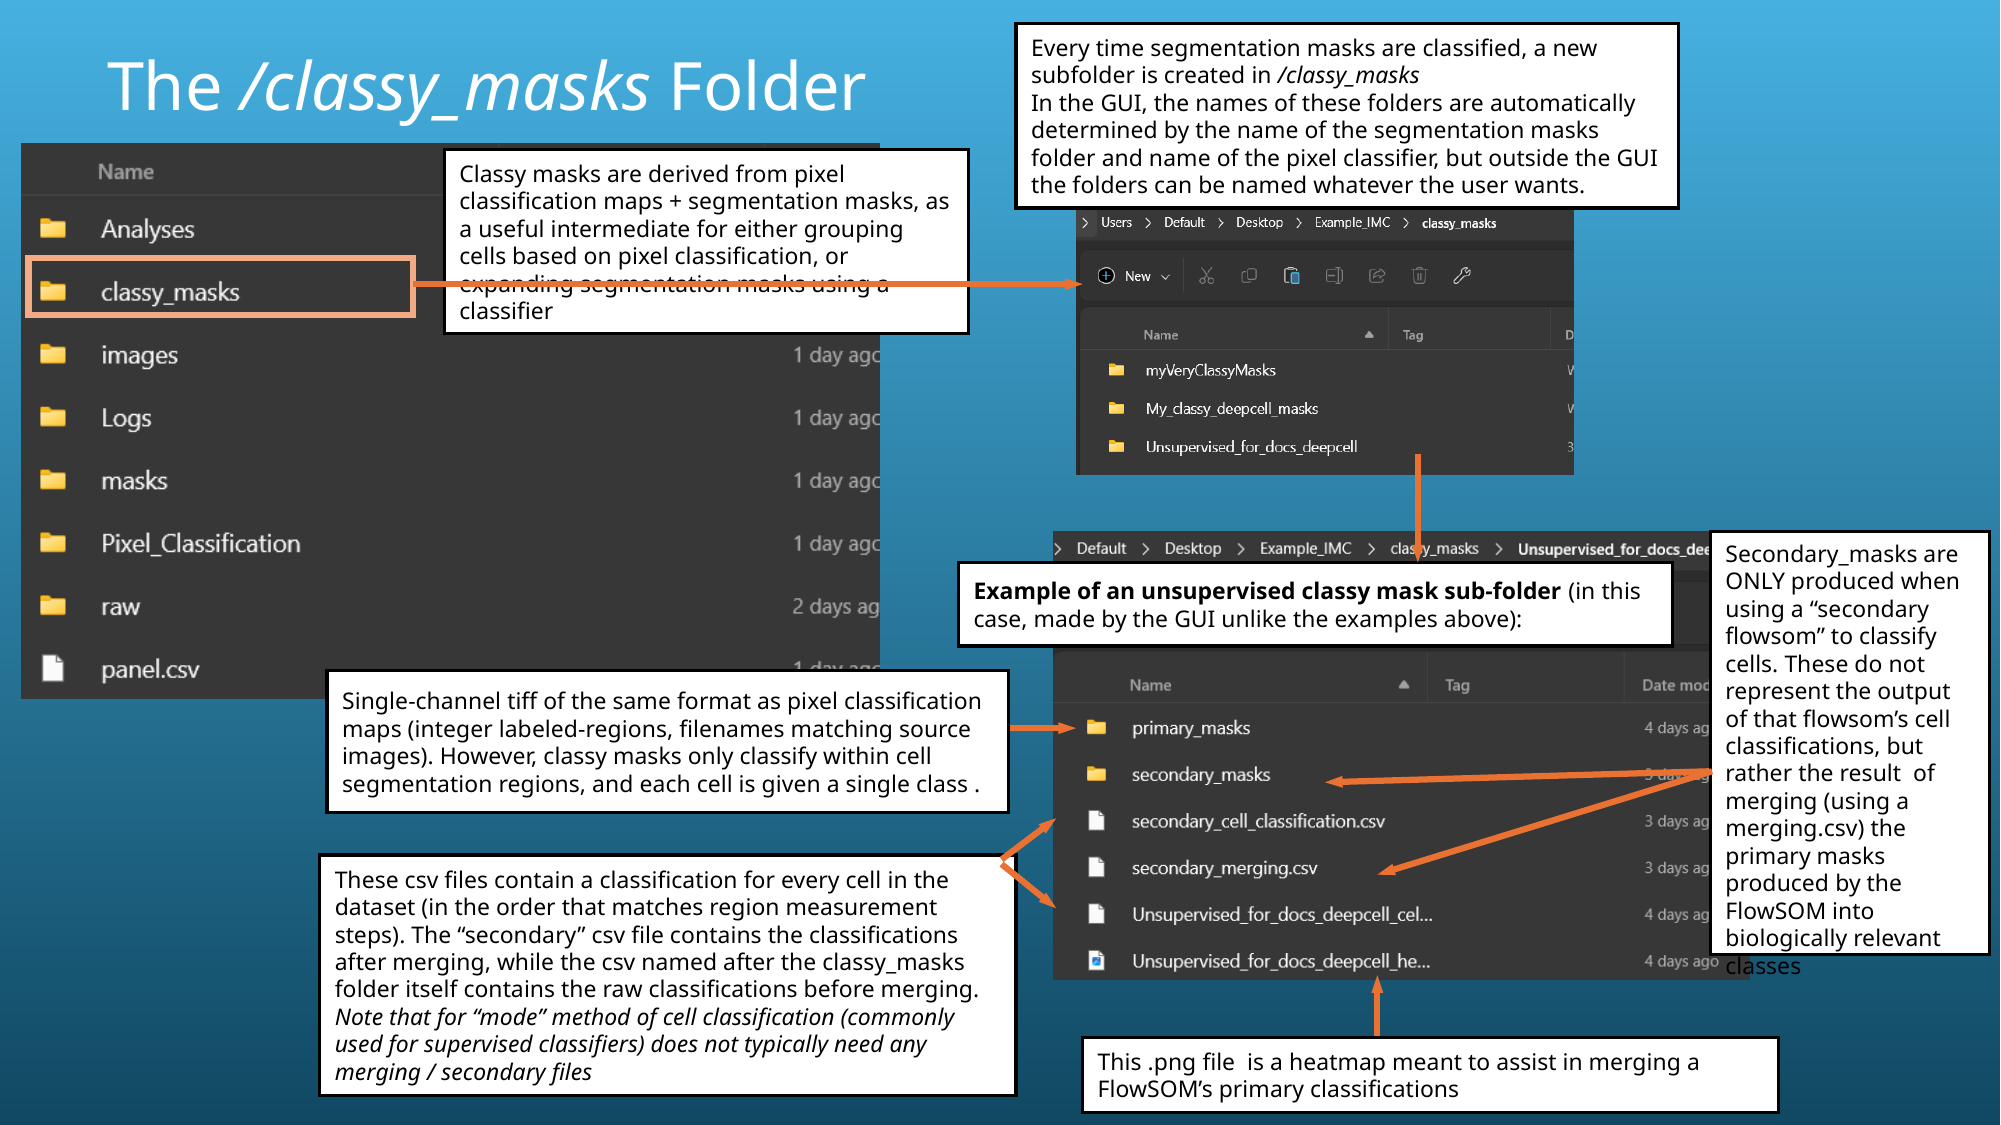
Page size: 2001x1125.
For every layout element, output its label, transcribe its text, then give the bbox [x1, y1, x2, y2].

text_box These csv files contain a classification for every cell in the dataset (in the order that matches region measurement steps). The “secondary” csv file contains the classifications after merging, while the csv named after the classy_masks folder itself contains the raw classifications before merging. Note that for “mode” method of cell classification (commonly used for supervised classifiers) does not typically need any merging / secondary files [320, 855, 1016, 1095]
text_box Single-channel tiff of the same format as pixel classification maps (integer labeled-regions, filenames matching source images). However, classy masks only classify within cell segmentation regions, and each cell is given a single class . [327, 671, 1009, 812]
picture [21, 143, 880, 699]
picture [1076, 208, 1574, 475]
text_box Classy masks are derived from pixel classification maps + segmentation masks, as a useful intermediate for either grouping cells based on pixel classification, or expanding segmentation masks using a classifier [444, 150, 969, 281]
text_box Classy masks are derived from pixel classification maps + segmentation masks, as a useful intermediate for either grouping cells based on pixel classification, or expanding segmentation masks using a classifier [444, 287, 969, 334]
text_box This .png file is a heatmap meant to assist in merging a FlowSOM’s primary classifications [1083, 1038, 1779, 1112]
text_box Every time segmentation masks are classified, a new subfolder is created in /classy_masks In the GUI, the names of these folders are automatically determined by the name of the segmentation masks folder and name of the pixel classifier, but outside the GUI the folders can be named whatever the user wants. [1016, 24, 1679, 208]
text_box The /classy_masks Folder [35, 44, 939, 129]
picture [32, 261, 410, 312]
picture [1053, 531, 1417, 563]
text_box Example of an unsupervised classy mask sub-folder (in this case, made by the GUI unlike the examples above): [959, 563, 1673, 646]
picture [1053, 531, 1750, 980]
text_box Secondary_masks are ONLY produced when using a “secondary flowsom” to classify cells. These do not represent the output of that flowsom’s cell classifications, but rather the result of merging (using a merging.csv) the primary masks produced by the FlowSOM into biologically relevant classes [1710, 532, 1989, 954]
